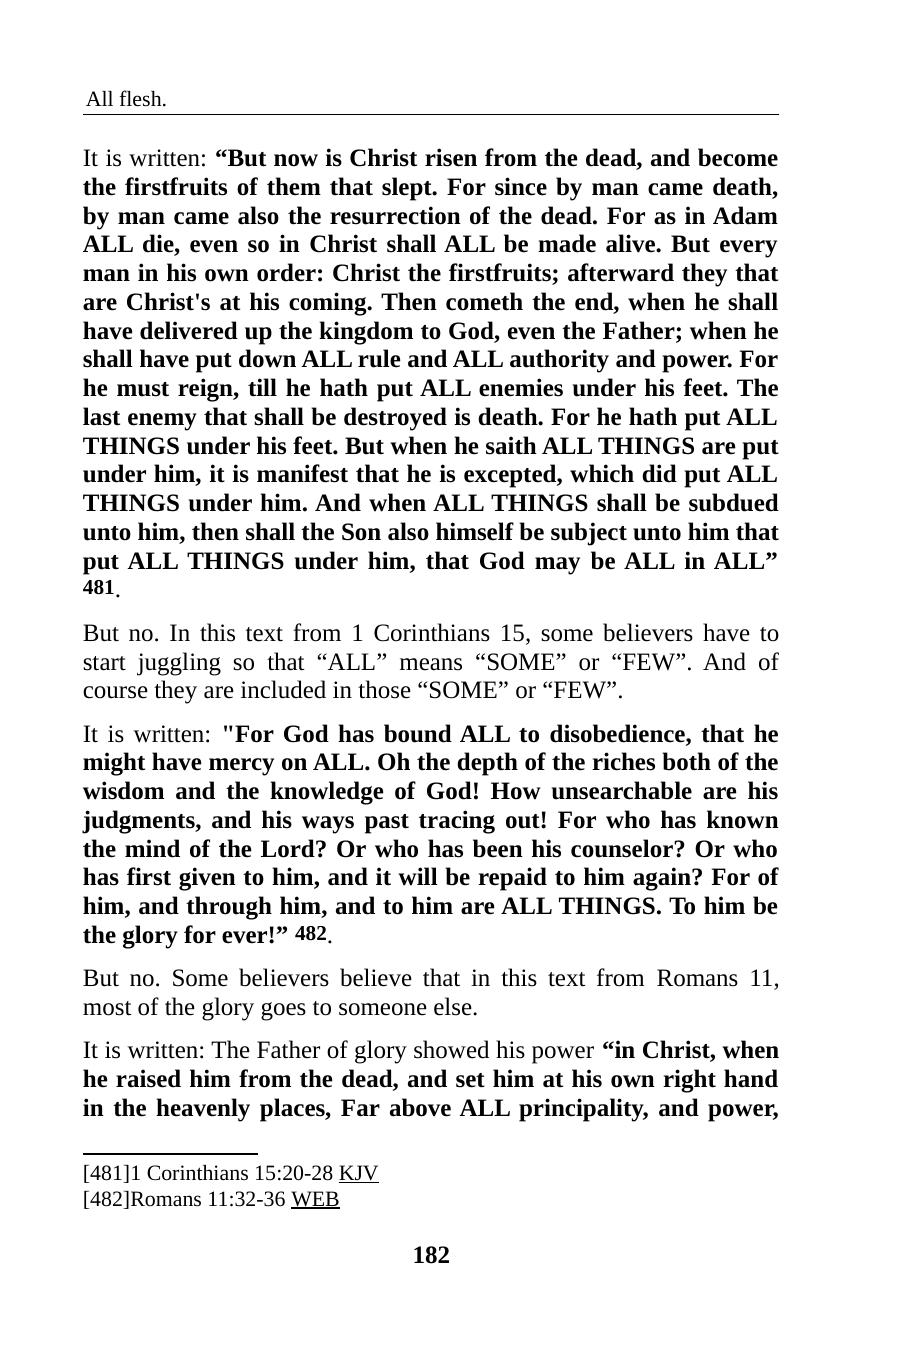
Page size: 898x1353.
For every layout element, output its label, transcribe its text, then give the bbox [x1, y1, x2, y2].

text But no. In this text from 1 Corinthians 15, some believers have to start juggling so that “ALL” means “SOME” or “FEW”. And of course they are included in those “SOME” or “FEW”. [83, 618, 779, 704]
text Romans 11:32-36 WEB [83, 1186, 779, 1211]
text 1 Corinthians 15:20-28 KJV [83, 1160, 779, 1186]
text But no. Some believers believe that in this text from Romans 11, most of the glory goes to someone else. [83, 963, 779, 1021]
text It is written: The Father of glory showed his power “in Christ, when he raised him from the dead, and set him at his own right hand in the heavenly places, Far above ALL principality, and power, [83, 1035, 779, 1122]
text It is written: "For God has bound ALL to disobedience, that he might have mercy on ALL. Oh the depth of the riches both of the wisdom and the knowledge of God! How unsearchable are his judgments, and his ways past tracing out! For who has known the mind of the Lord? Or who has been his counselor? Or who has first given to him, and it will be repaid to him again? For of him, and through him, and to him are ALL THINGS. To him be the glory for ever!” . [83, 719, 779, 949]
text It is written: “But now is Christ risen from the dead, and become the firstfruits of them that slept. For since by man came death, by man came also the resurrection of the dead. For as in Adam ALL die, even so in Christ shall ALL be made alive. But every man in his own order: Christ the firstfruits; afterward they that are Christ's at his coming. Then cometh the end, when he shall have delivered up the kingdom to God, even the Father; when he shall have put down ALL rule and ALL authority and power. For he must reign, till he hath put ALL enemies under his feet. The last enemy that shall be destroyed is death. For he hath put ALL THINGS under his feet. But when he saith ALL THINGS are put under him, it is manifest that he is excepted, which did put ALL THINGS under him. And when ALL THINGS shall be subdued unto him, then shall the Son also himself be subject unto him that put ALL THINGS under him, that God may be ALL in ALL” . [83, 143, 779, 603]
